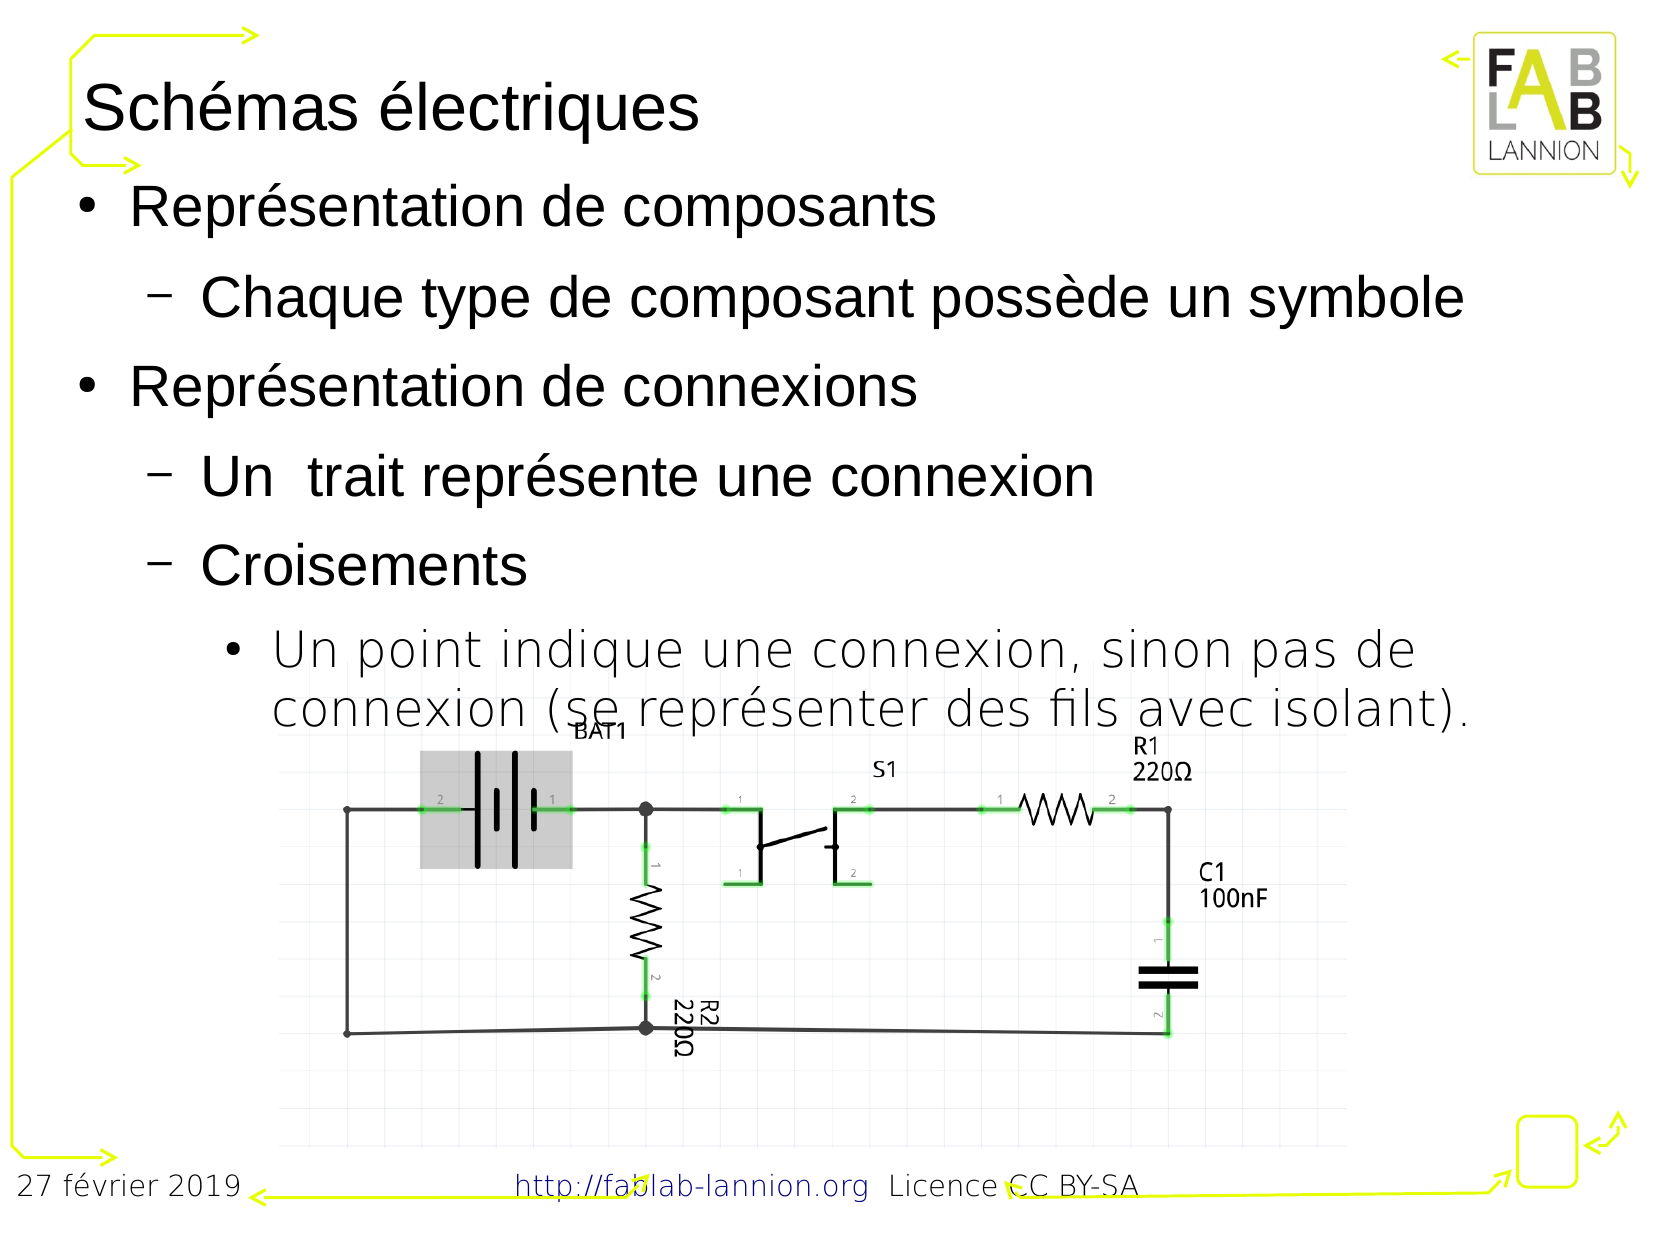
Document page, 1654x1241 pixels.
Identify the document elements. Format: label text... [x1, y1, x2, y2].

picture [279, 851, 1347, 1148]
picture [1470, 29, 1619, 178]
title Schémas électriques [82, 49, 1441, 166]
list Représentation de composants Chaque type de composant possède un symbole Représentation de connexions Un trait représente une connexion Croisements Un point indique une connexion, sinon pas de connexion (se représenter des fils avec isolant). [59, 173, 1571, 851]
